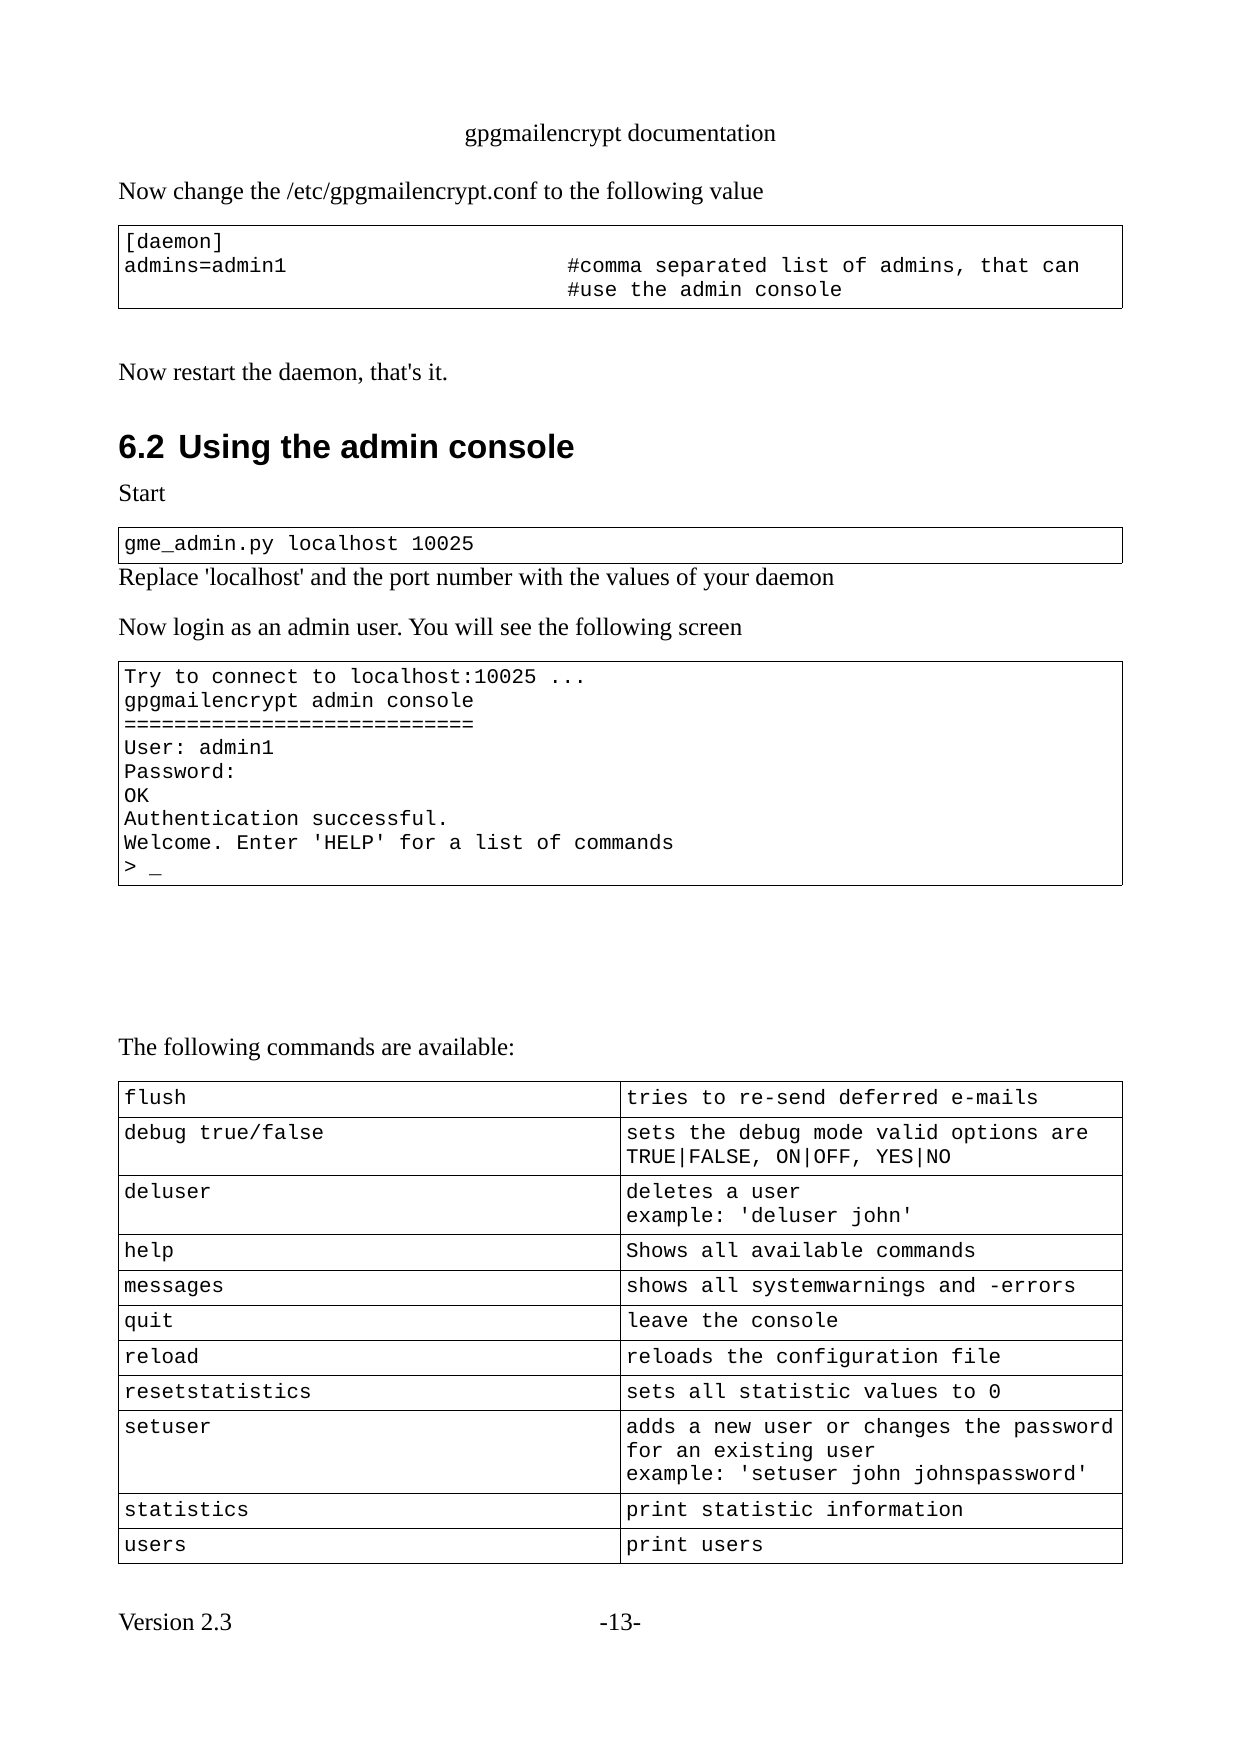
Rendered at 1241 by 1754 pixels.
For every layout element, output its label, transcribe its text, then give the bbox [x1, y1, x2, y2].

table_cell print users [621, 1529, 1122, 1563]
subtitle Using the admin console [118, 427, 1122, 466]
table_cell statistics [119, 1494, 620, 1528]
table_cell quit [119, 1306, 620, 1340]
text The following commands are available: [118, 1032, 1122, 1061]
table_cell setuser [119, 1411, 620, 1493]
table_cell deletes a user example: 'deluser john' [621, 1176, 1122, 1234]
table_cell shows all systemwarnings and -errors [621, 1271, 1122, 1305]
text Now restart the daemon, that's it. [118, 357, 1122, 386]
table_cell help [119, 1235, 620, 1269]
table_cell print statistic information [621, 1494, 1122, 1528]
text Now change the /etc/gpgmailencrypt.conf to the following value [118, 176, 1122, 205]
table_cell reloads the configuration file [621, 1341, 1122, 1375]
text Start [118, 478, 1122, 507]
table_cell Shows all available commands [621, 1235, 1122, 1269]
table_cell sets all statistic values to 0 [621, 1376, 1122, 1410]
text Replace 'localhost' and the port number with the values of your daemon [118, 564, 1122, 591]
table_cell deluser [119, 1176, 620, 1234]
table_cell leave the console [621, 1306, 1122, 1340]
table_cell sets the debug mode valid options are TRUE|FALSE, ON|OFF, YES|NO [621, 1118, 1122, 1175]
text Now login as an admin user. You will see the following screen [118, 612, 1122, 640]
table_cell adds a new user or changes the password for an existing user example: 'setuser john johnspassword' [621, 1411, 1122, 1493]
table_header flush [119, 1082, 620, 1117]
table_header gme_admin.py localhost 10025 [119, 528, 1122, 562]
table_cell debug true/false [119, 1118, 620, 1175]
table_header Try to connect to localhost:10025 ... gpgmailencrypt admin console ============================ User: admin1 Password: OK Authentication successful. Welcome. Enter 'HELP' for a list of commands > _ [119, 662, 1122, 885]
table_cell reload [119, 1341, 620, 1375]
table_cell users [119, 1529, 620, 1563]
table_cell messages [119, 1271, 620, 1305]
table_header [daemon] admins=admin1 #comma separated list of admins, that can #use the admin console [119, 226, 1122, 308]
table_header tries to re-send deferred e-mails [621, 1082, 1122, 1117]
table_cell resetstatistics [119, 1376, 620, 1410]
